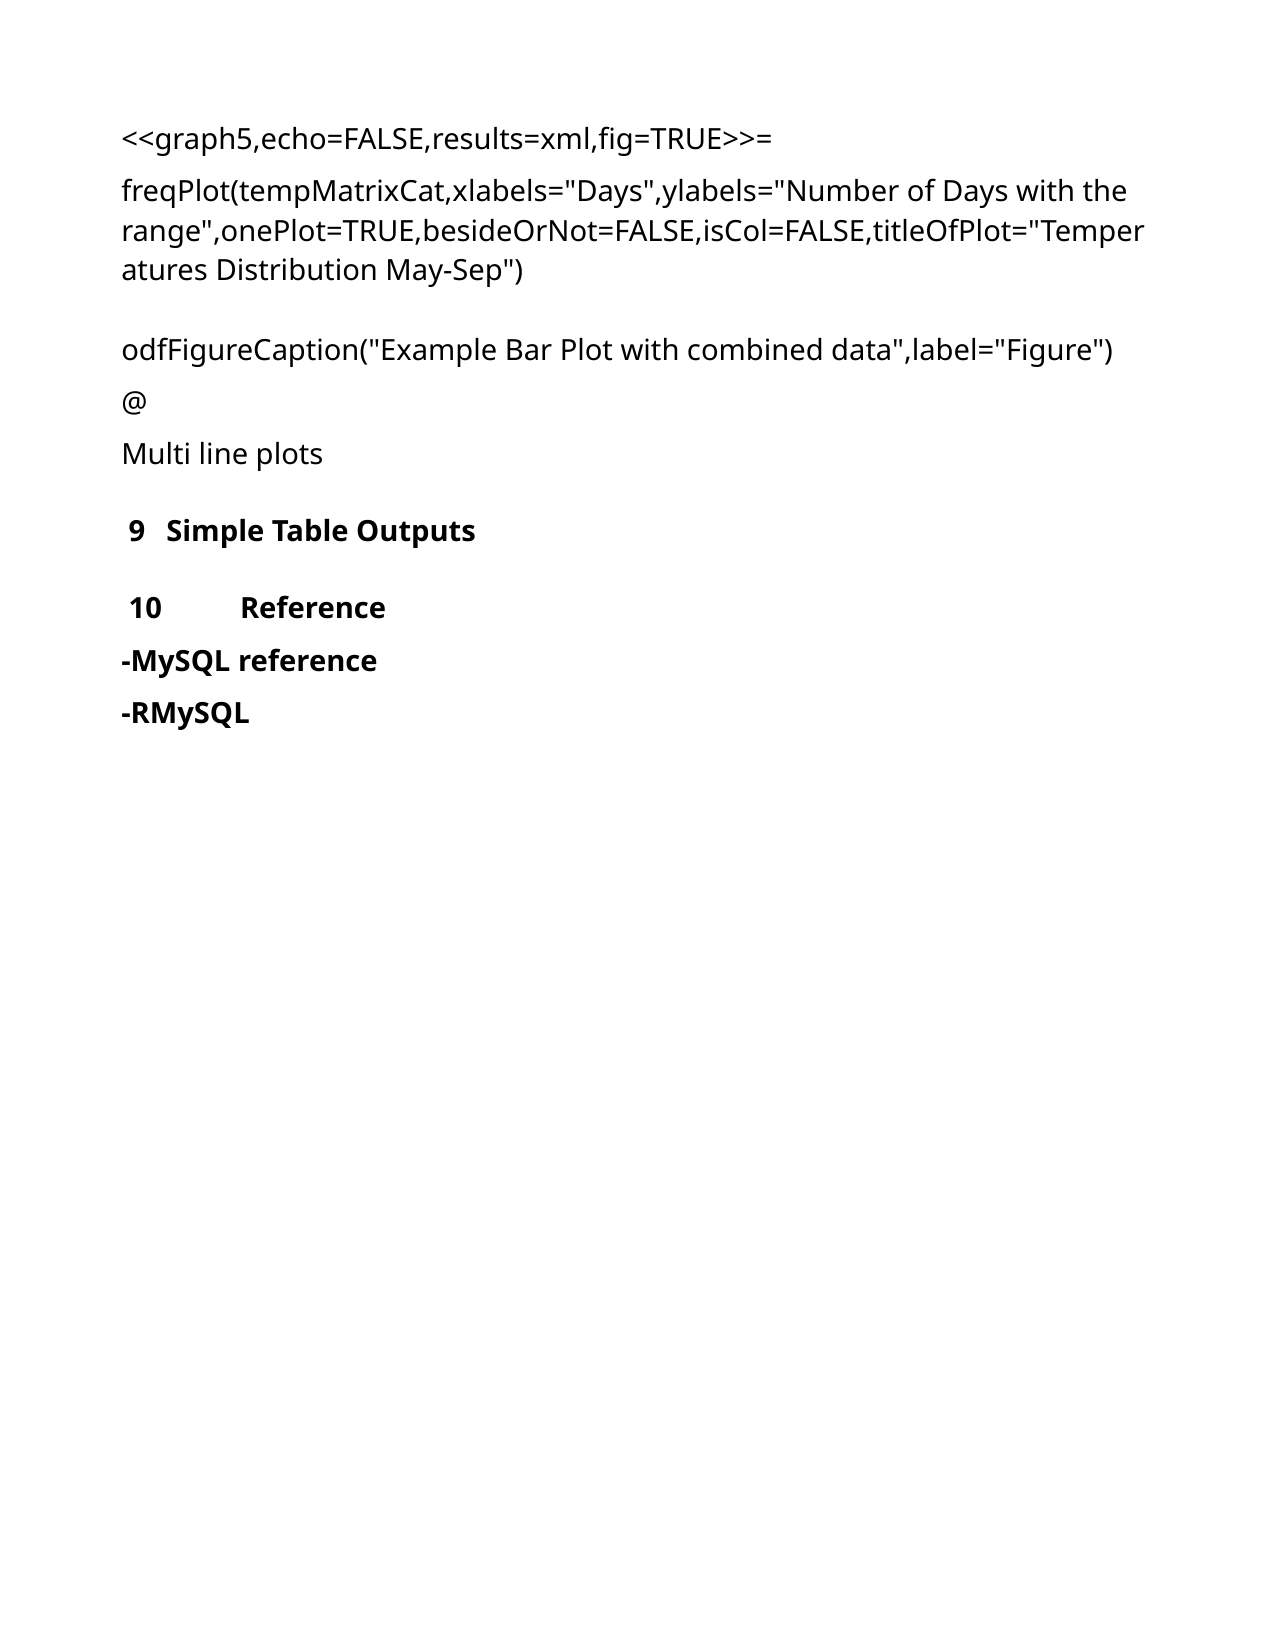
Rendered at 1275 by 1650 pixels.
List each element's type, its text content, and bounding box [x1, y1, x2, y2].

text odfFigureCaption("Example Bar Plot with combined data",label="Figure") [121, 329, 1158, 369]
text -MySQL reference [121, 640, 1158, 680]
text Multi line plots [121, 433, 1158, 473]
text <<graph5,echo=FALSE,results=xml,fig=TRUE>>= [121, 118, 1158, 158]
subtitle Reference [121, 588, 1158, 627]
text freqPlot(tempMatrixCat,xlabels="Days",ylabels="Number of Days with the range",onePlot=TRUE,besideOrNot=FALSE,isCol=FALSE,titleOfPlot="Temperatures Distribution May-Sep") [121, 170, 1158, 289]
text @ [121, 381, 1158, 421]
text -RMySQL [121, 692, 1158, 732]
subtitle Simple Table Outputs [121, 511, 1158, 550]
